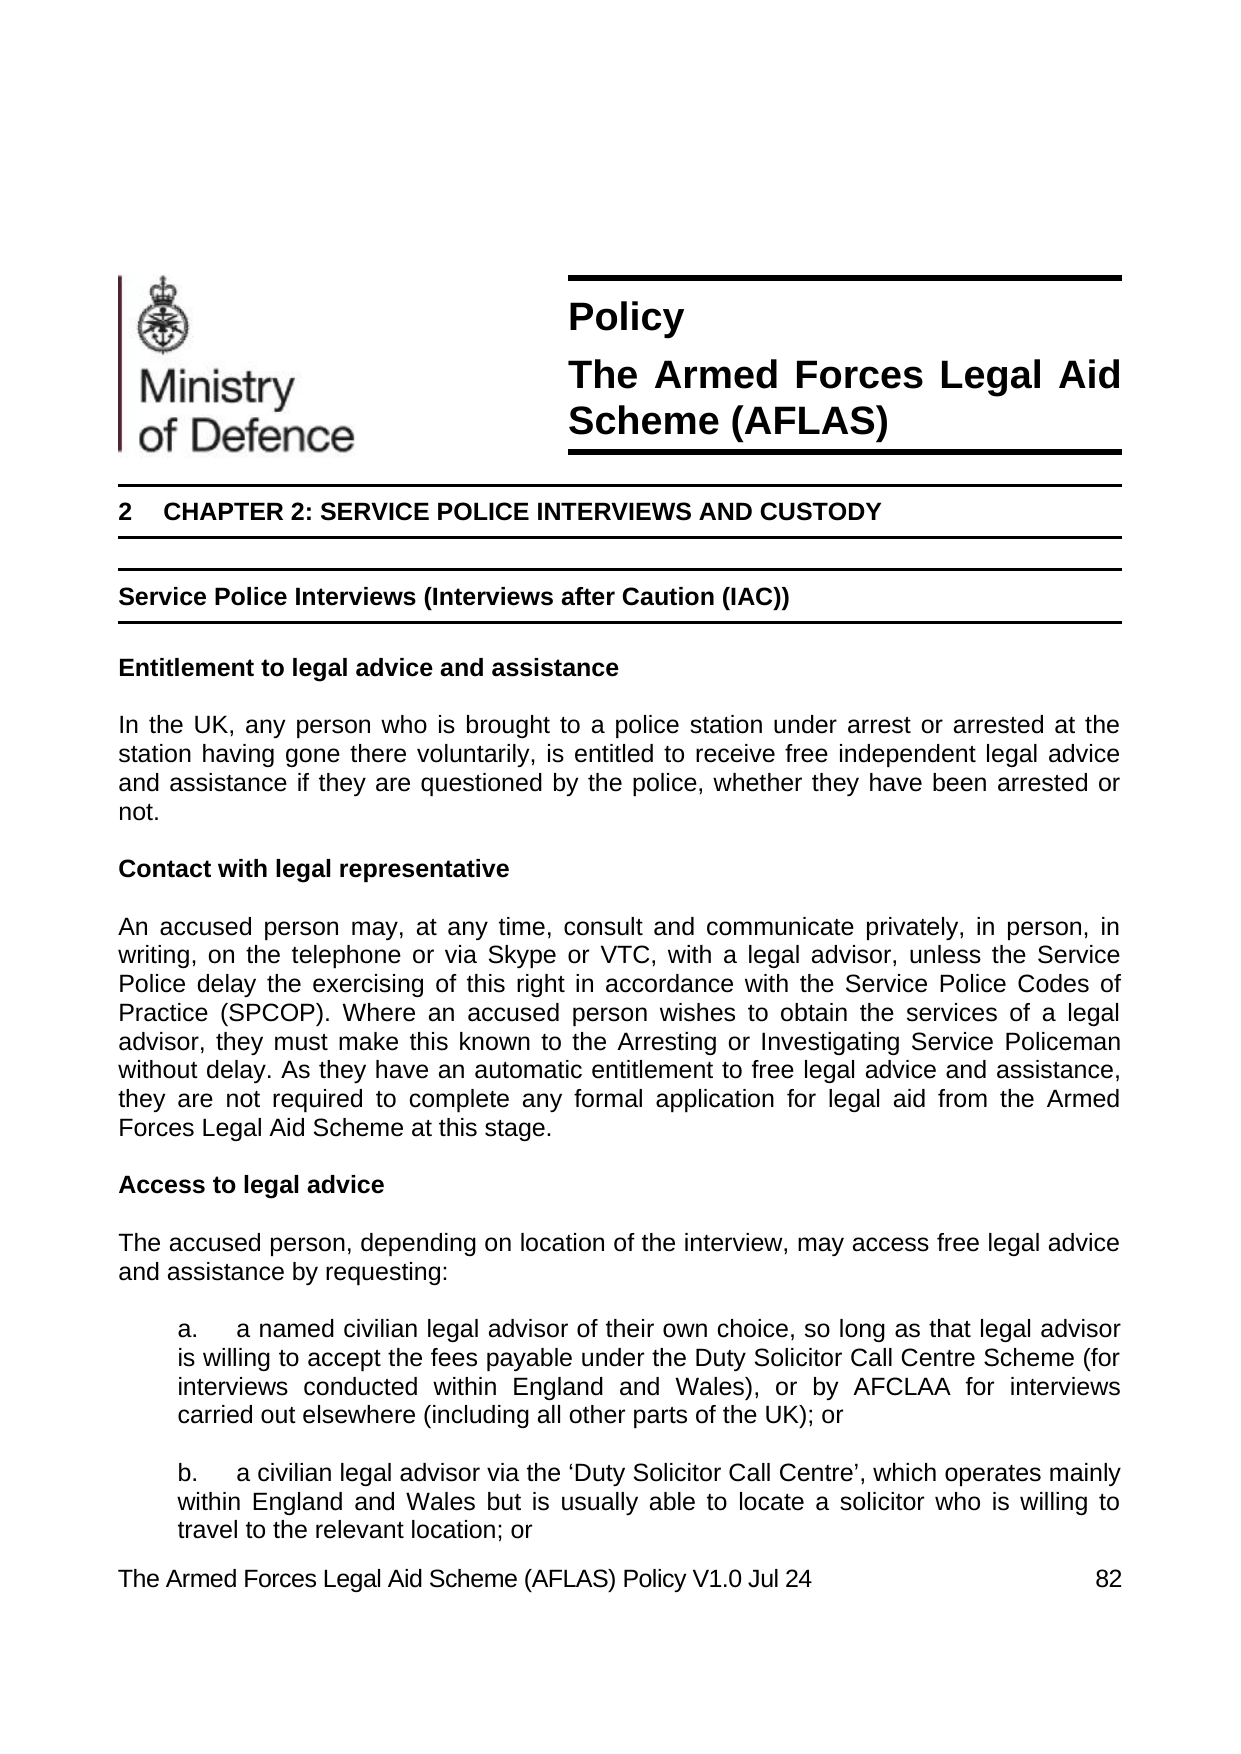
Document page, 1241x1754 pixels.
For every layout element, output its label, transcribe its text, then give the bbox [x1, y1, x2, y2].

subtitle Access to legal advice [118, 1170, 1122, 1199]
subtitle Contact with legal representative [118, 854, 1122, 883]
text An accused person may, at any time, consult and communicate privately, in person, in writing, on the telephone or via Skype or VTC, with a legal advisor, unless the Service Police delay the exercising of this right in accordance with the Service Police Codes of Practice (SPCOP). Where an accused person wishes to obtain the services of a legal advisor, they must make this known to the Arresting or Investigating Service Policeman without delay. As they have an automatic entitlement to free legal advice and assistance, they are not required to complete any formal application for legal aid from the Armed Forces Legal Aid Scheme at this stage. [118, 912, 1122, 1142]
list a named civilian legal advisor of their own choice, so long as that legal advisor is willing to accept the fees payable under the Duty Solicitor Call Centre Scheme (for interviews conducted within England and Wales), or by AFCLAA for interviews carried out elsewhere (including all other parts of the UK); or [177, 1314, 1122, 1429]
text In the UK, any person who is brought to a police station under arrest or arrested at the station having gone there voluntarily, is entitled to receive free independent legal advice and assistance if they are questioned by the police, whether they have been arrested or not. [118, 710, 1122, 825]
list a civilian legal advisor via the ‘Duty Solicitor Call Centre’, which operates mainly within England and Wales but is usually able to locate a solicitor who is willing to travel to the relevant location; or [177, 1458, 1122, 1544]
subtitle Entitlement to legal advice and assistance [118, 653, 1122, 682]
text The accused person, depending on location of the interview, may access free legal advice and assistance by requesting: [118, 1228, 1122, 1285]
subtitle CHAPTER 2: SERVICE POLICE INTERVIEWS AND CUSTODY [118, 487, 1122, 536]
subtitle Service Police Interviews (Interviews after Caution (IAC)) [118, 571, 1122, 621]
